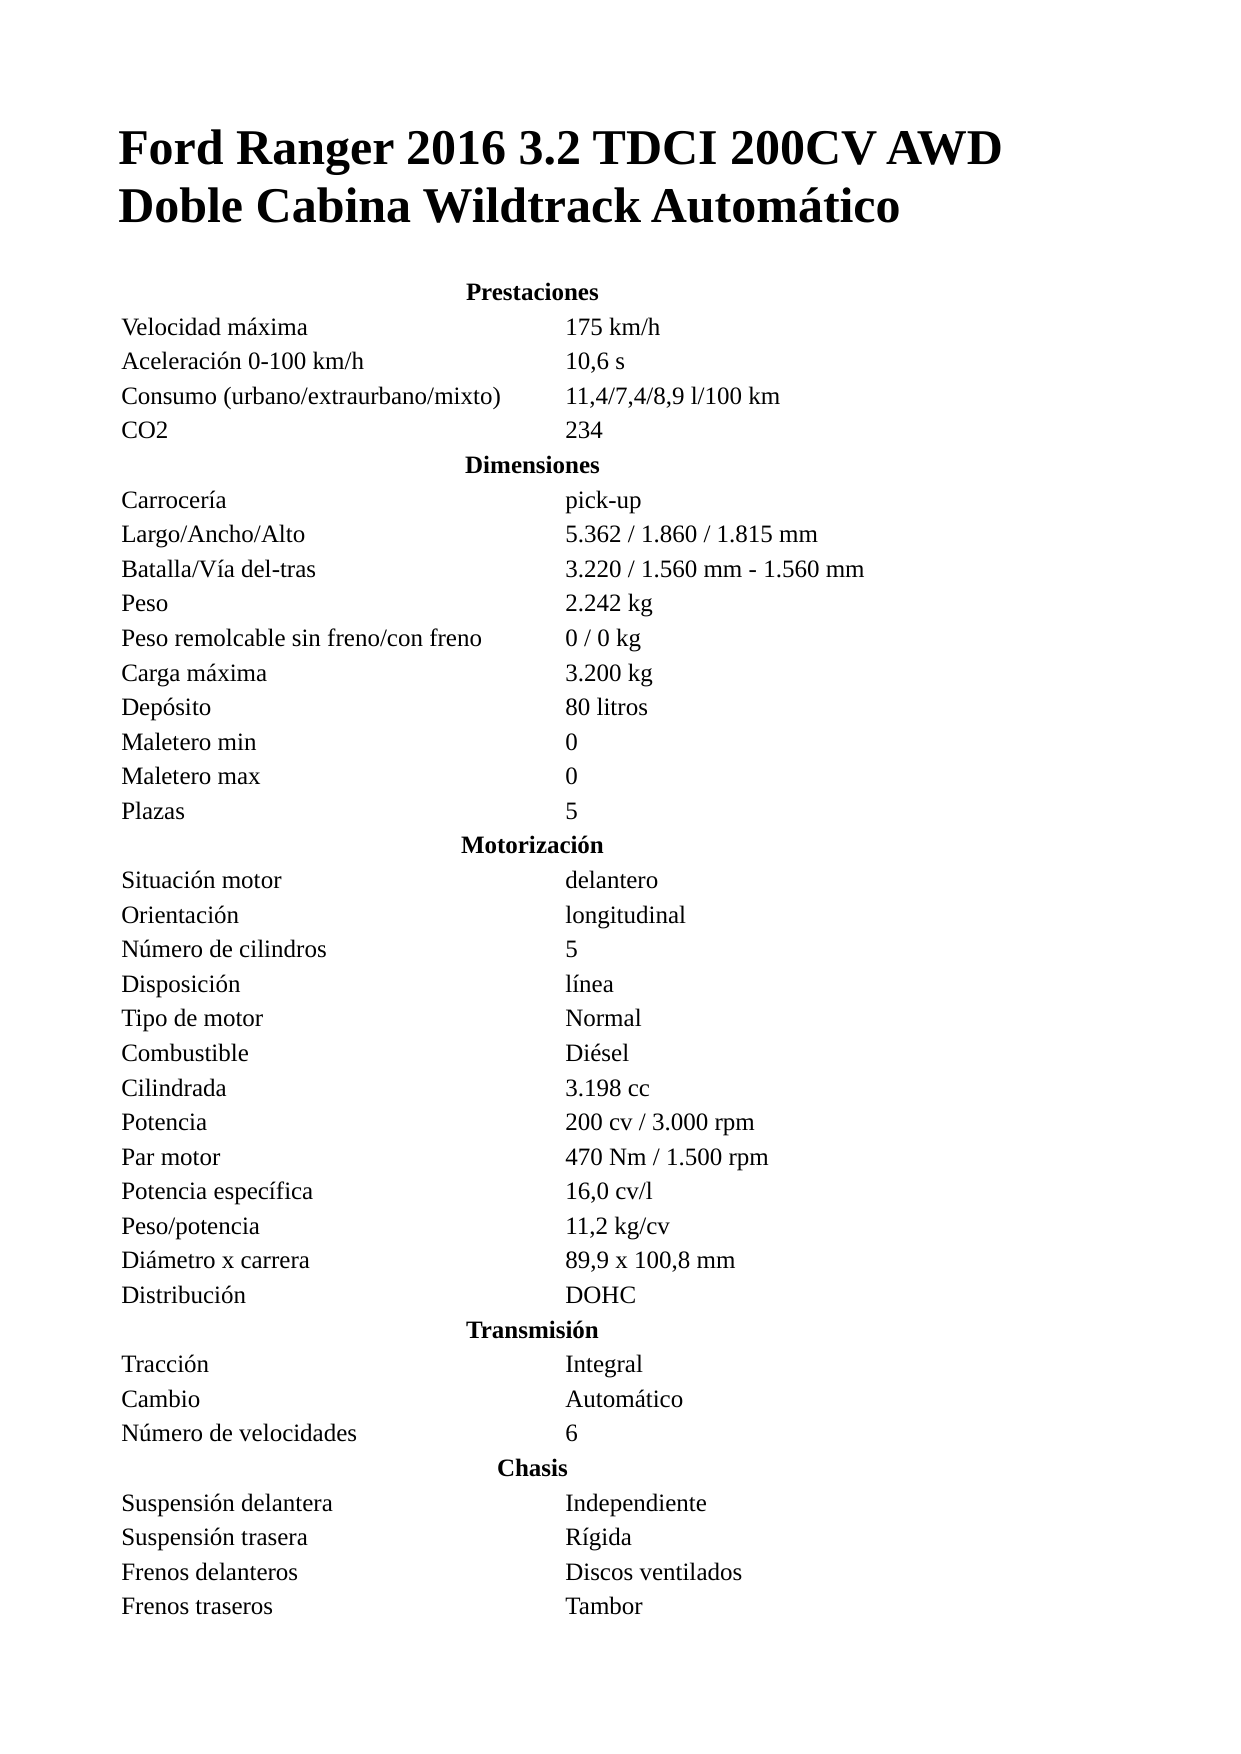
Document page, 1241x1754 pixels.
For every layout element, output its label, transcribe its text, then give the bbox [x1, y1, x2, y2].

table_cell Dimensiones [118, 447, 946, 482]
table_cell Diámetro x carrera [118, 1243, 562, 1277]
table_cell Potencia [118, 1104, 562, 1139]
table_cell Cambio [118, 1381, 562, 1416]
table_cell delantero [562, 862, 946, 897]
table_cell Frenos delanteros [118, 1554, 562, 1588]
table_cell DOHC [562, 1277, 946, 1312]
subtitle Ford Ranger 2016 3.2 TDCI 200CV AWD Doble Cabina Wildtrack Automático [118, 118, 1122, 233]
table_cell Potencia específica [118, 1174, 562, 1208]
table_cell 470 Nm / 1.500 rpm [562, 1139, 946, 1173]
table_cell 0 [562, 724, 946, 758]
table_cell 11,2 kg/cv [562, 1208, 946, 1243]
table_cell Transmisión [118, 1312, 946, 1346]
table_cell Par motor [118, 1139, 562, 1173]
table_cell Tracción [118, 1346, 562, 1381]
table_cell Maletero max [118, 759, 562, 793]
table_cell Orientación [118, 897, 562, 931]
table_cell Peso [118, 586, 562, 620]
table_cell Cilindrada [118, 1070, 562, 1104]
table_cell Peso/potencia [118, 1208, 562, 1243]
table_cell CO2 [118, 413, 562, 447]
table_cell 80 litros [562, 689, 946, 724]
table_cell 234 [562, 413, 946, 447]
table_cell Normal [562, 1001, 946, 1035]
table_cell Combustible [118, 1035, 562, 1070]
table_cell Distribución [118, 1277, 562, 1312]
table_cell Consumo (urbano/extraurbano/mixto) [118, 378, 562, 413]
table_cell 5 [562, 931, 946, 966]
table_cell Número de cilindros [118, 931, 562, 966]
table_cell Rígida [562, 1519, 946, 1554]
table_cell Tambor [562, 1589, 946, 1623]
table_cell Velocidad máxima [118, 309, 562, 343]
table_cell Integral [562, 1346, 946, 1381]
table_cell Automático [562, 1381, 946, 1416]
table_cell Batalla/Vía del-tras [118, 551, 562, 586]
table_cell Situación motor [118, 862, 562, 897]
table_header Prestaciones [118, 274, 946, 309]
table_cell 3.200 kg [562, 655, 946, 689]
table_cell línea [562, 966, 946, 1001]
table_cell 6 [562, 1416, 946, 1450]
table_cell 0 [562, 759, 946, 793]
table_cell Motorización [118, 828, 946, 862]
table_cell 5.362 / 1.860 / 1.815 mm [562, 516, 946, 551]
table_cell Chasis [118, 1450, 946, 1485]
table_cell Plazas [118, 793, 562, 828]
table_cell Discos ventilados [562, 1554, 946, 1588]
table_cell 10,6 s [562, 344, 946, 378]
table_cell Tipo de motor [118, 1001, 562, 1035]
table_cell 11,4/7,4/8,9 l/100 km [562, 378, 946, 413]
table_cell 16,0 cv/l [562, 1174, 946, 1208]
table_cell 0 / 0 kg [562, 620, 946, 655]
table_cell Suspensión trasera [118, 1519, 562, 1554]
table_cell 2.242 kg [562, 586, 946, 620]
table_cell Aceleración 0-100 km/h [118, 344, 562, 378]
table_cell Suspensión delantera [118, 1485, 562, 1519]
table_cell 3.220 / 1.560 mm - 1.560 mm [562, 551, 946, 586]
table_cell Frenos traseros [118, 1589, 562, 1623]
table_cell Maletero min [118, 724, 562, 758]
table_cell Número de velocidades [118, 1416, 562, 1450]
table_cell longitudinal [562, 897, 946, 931]
table_cell Carrocería [118, 482, 562, 516]
table_cell 175 km/h [562, 309, 946, 343]
table_cell pick-up [562, 482, 946, 516]
table_cell Independiente [562, 1485, 946, 1519]
table_cell Diésel [562, 1035, 946, 1070]
table_cell 3.198 cc [562, 1070, 946, 1104]
table_cell 89,9 x 100,8 mm [562, 1243, 946, 1277]
table_cell Depósito [118, 689, 562, 724]
table_cell Largo/Ancho/Alto [118, 516, 562, 551]
table_cell 5 [562, 793, 946, 828]
table_cell Disposición [118, 966, 562, 1001]
table_cell Carga máxima [118, 655, 562, 689]
table_cell Peso remolcable sin freno/con freno [118, 620, 562, 655]
table_cell 200 cv / 3.000 rpm [562, 1104, 946, 1139]
